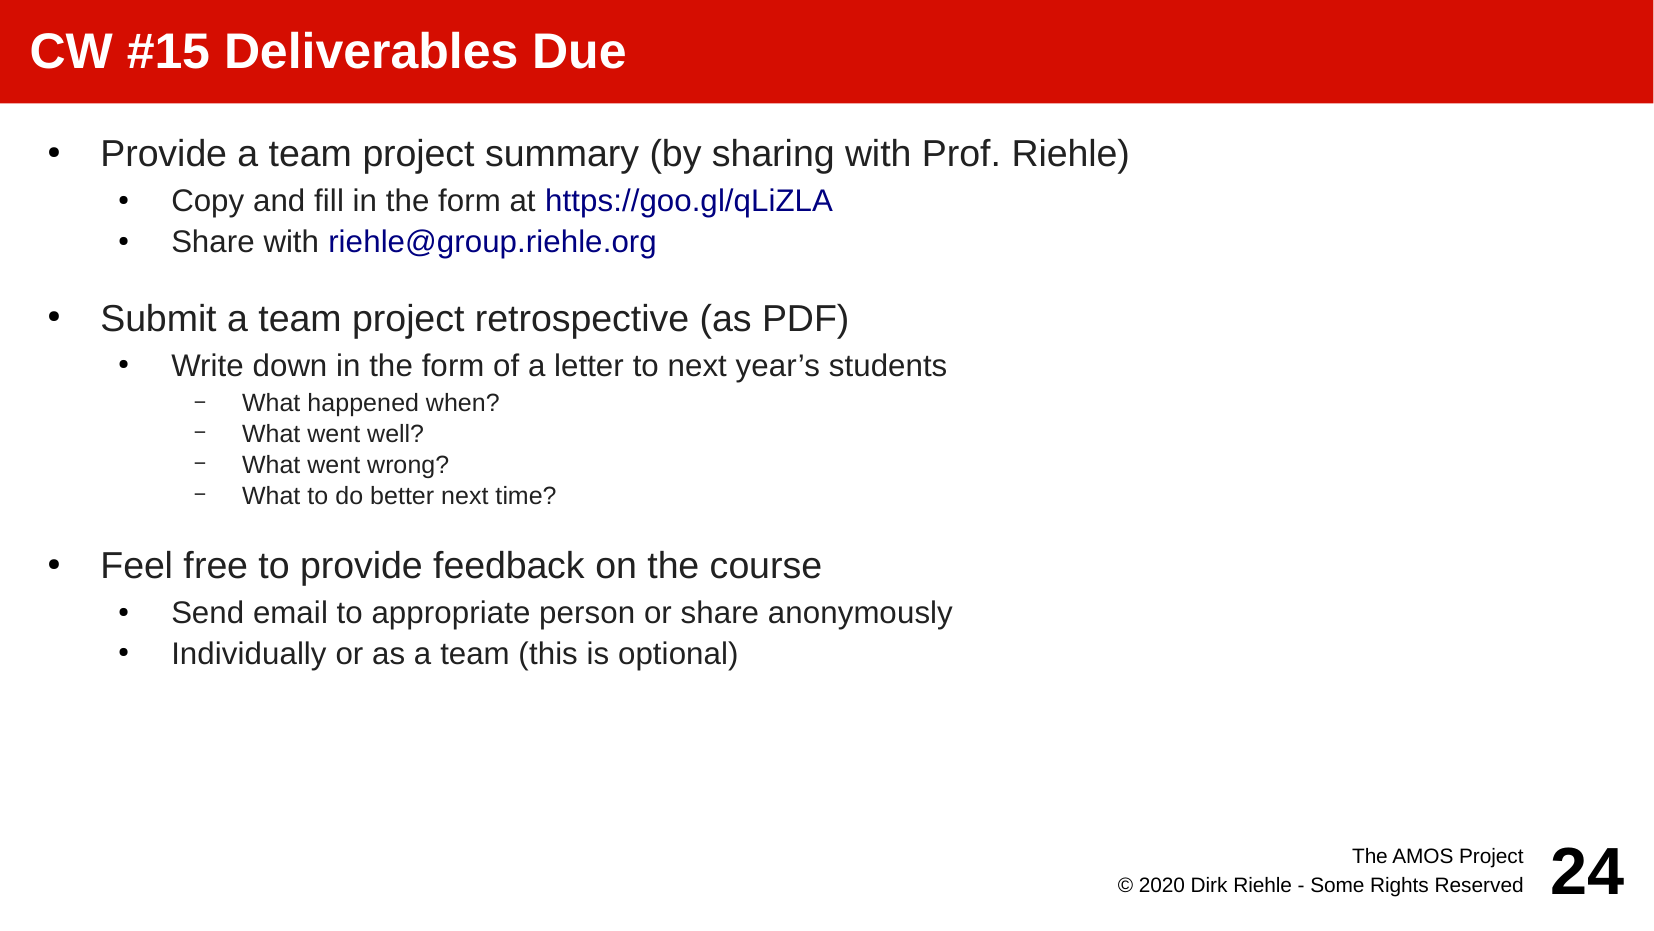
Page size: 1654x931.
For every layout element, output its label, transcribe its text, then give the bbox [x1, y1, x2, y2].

title CW #15 Deliverables Due [0, 0, 1654, 104]
list Provide a team project summary (by sharing with Prof. Riehle) Copy and fill in the form at https://goo.gl/qLiZLA Share with riehle@group.riehle.org Submit a team project retrospective (as PDF) Write down in the form of a letter to next year’s students What happened when? What went well? What went wrong? What to do better next time? Feel free to provide feedback on the course Send email to appropriate person or share anonymously Individually or as a team (this is optional) [29, 132, 1625, 813]
